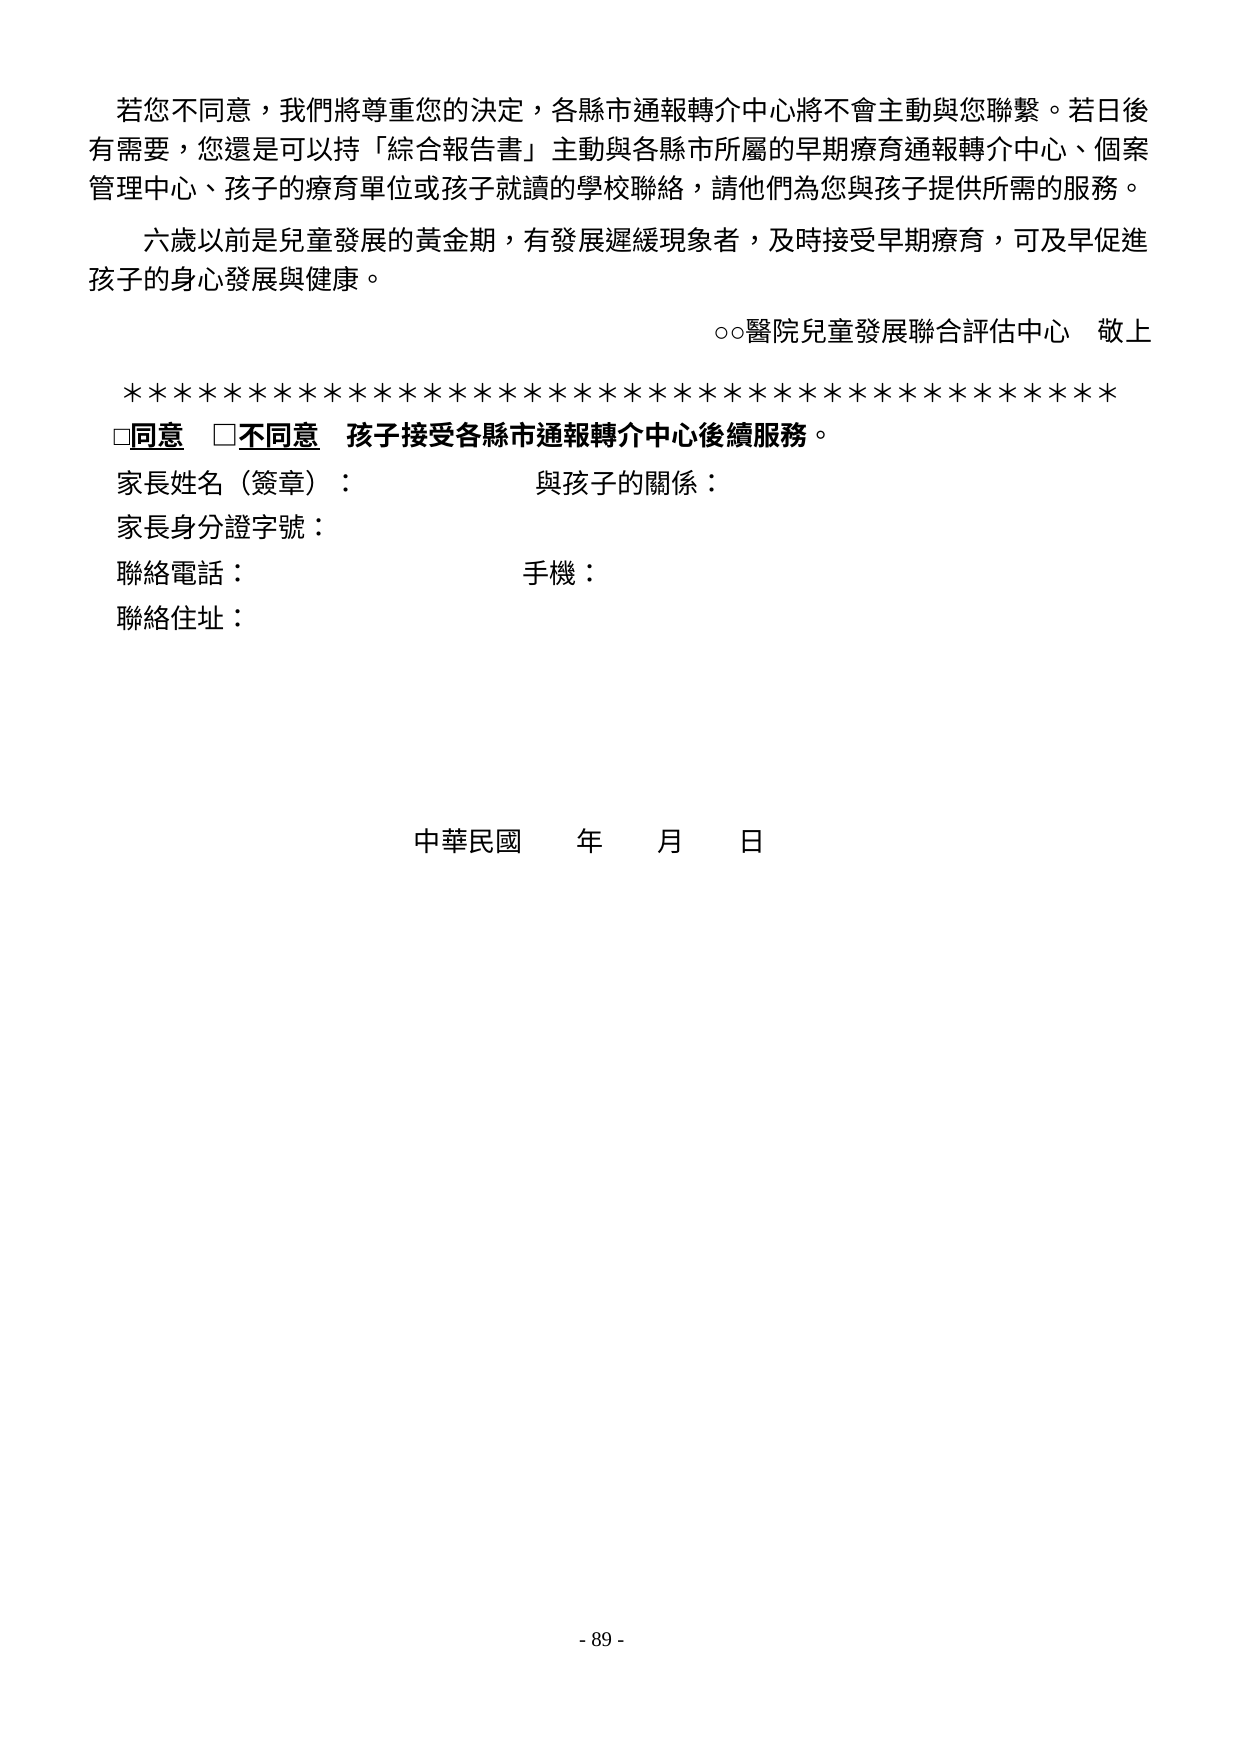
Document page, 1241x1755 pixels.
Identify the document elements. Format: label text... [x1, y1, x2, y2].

text 六歲以前是兒童發展的黃金期，有發展遲緩現象者，及時接受早期療育，可及早促進孩子的身心發展與健康。 [89, 219, 1152, 297]
text ＊＊＊＊＊＊＊＊＊＊＊＊＊＊＊＊＊＊＊＊＊＊＊＊＊＊＊＊＊＊＊＊＊＊＊＊＊＊＊＊ [89, 374, 1152, 410]
text 中華民國 年 月 日 [89, 821, 1152, 859]
text 聯絡電話： 手機： [89, 546, 1152, 592]
text 若您不同意，我們將尊重您的決定，各縣市通報轉介中心將不會主動與您聯繫。若日後有需要，您還是可以持「綜合報告書」主動與各縣市所屬的早期療育通報轉介中心、個案管理中心、孩子的療育單位或孩子就讀的學校聯絡，請他們為您與孩子提供所需的服務。 [89, 89, 1152, 206]
text 聯絡住址： [89, 592, 1152, 638]
text 家長身分證字號： [89, 501, 1152, 546]
text ○○醫院兒童發展聯合評估中心 敬上 [89, 310, 1152, 349]
text 家長姓名（簽章）： 與孩子的關係： [89, 465, 1152, 501]
text □同意 □不同意 孩子接受各縣市通報轉介中心後續服務。 [114, 417, 1152, 453]
